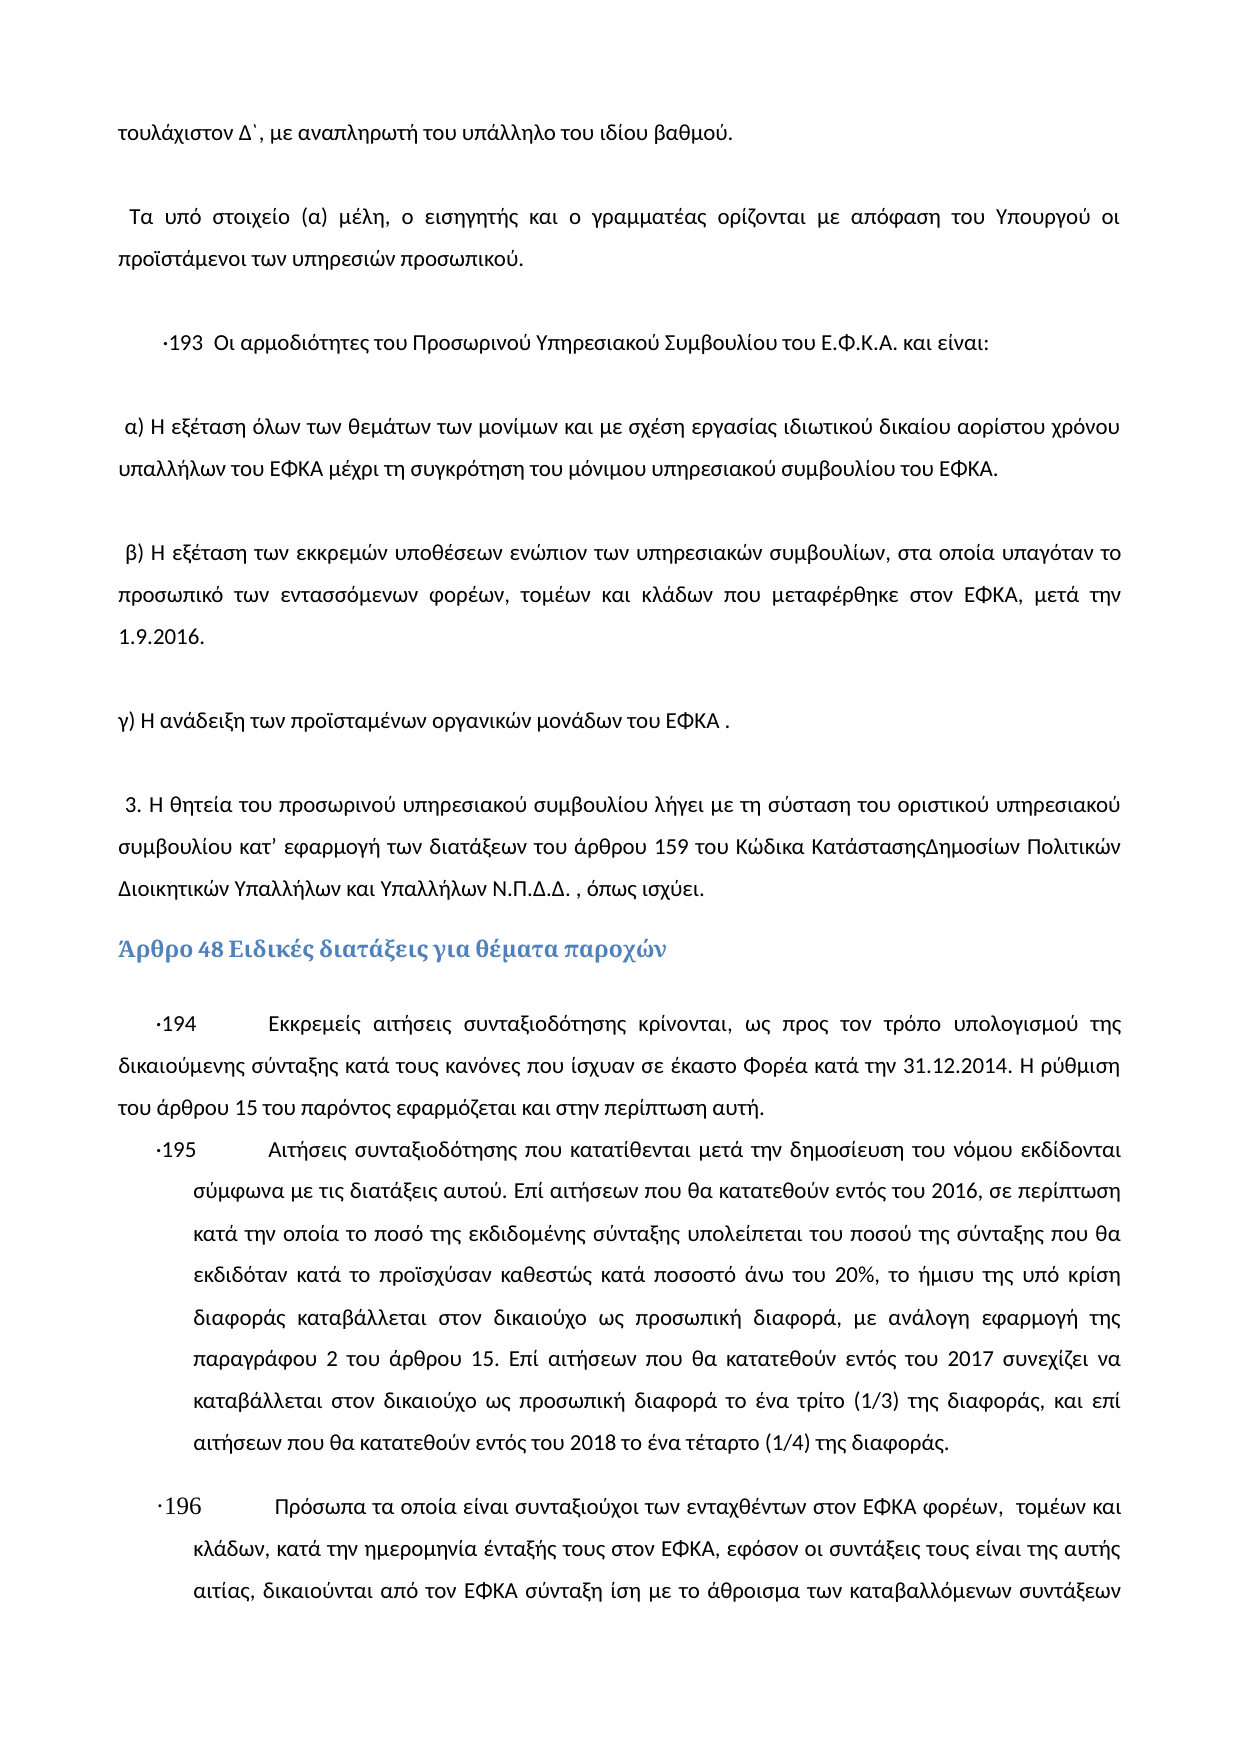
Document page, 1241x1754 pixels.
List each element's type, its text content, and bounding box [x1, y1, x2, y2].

text 3. Η θητεία του προσωρινού υπηρεσιακού συμβουλίου λήγει με τη σύσταση του οριστικού υπηρεσιακού συμβουλίου κατ’ εφαρμογή των διατάξεων του άρθρου 159 του Κώδικα ΚατάστασηςΔημοσίων Πολιτικών Διοικητικών Υπαλλήλων και Υπαλλήλων Ν.Π.Δ.Δ. , όπως ισχύει. [118, 790, 1122, 902]
text β) Η εξέταση των εκκρεμών υποθέσεων ενώπιον των υπηρεσιακών συμβουλίων, στα οποία υπαγόταν το προσωπικό των εντασσόμενων φορέων, τομέων και κλάδων που μεταφέρθηκε στον ΕΦΚΑ, μετά την 1.9.2016. [118, 538, 1122, 650]
text Άρθρο 48 Ειδικές διατάξεις για θέματα παροχών [118, 937, 1122, 963]
text γ) Η ανάδειξη των προϊσταμένων οργανικών μονάδων του ΕΦΚΑ . [118, 706, 1122, 734]
text α) Η εξέταση όλων των θεμάτων των μονίμων και με σχέση εργασίας ιδιωτικού δικαίου αορίστου χρόνου υπαλλήλων του ΕΦΚΑ μέχρι τη συγκρότηση του μόνιμου υπηρεσιακού συμβουλίου του ΕΦΚΑ. [118, 412, 1122, 482]
text Τα υπό στοιχείο (α) μέλη, ο εισηγητής και ο γραμματέας ορίζονται με απόφαση του Υπουργού οι προϊστάμενοι των υπηρεσιών προσωπικού. [118, 202, 1122, 272]
list Αιτήσεις συνταξιοδότησης που κατατίθενται μετά την δημοσίευση του νόμου εκδίδονται σύμφωνα με τις διατάξεις αυτού. Επί αιτήσεων που θα κατατεθούν εντός του 2016, σε περίπτωση κατά την οποία το ποσό της εκδιδομένης σύνταξης υπολείπεται του ποσού της σύνταξης που θα εκδιδόταν κατά το προϊσχύσαν καθεστώς κατά ποσοστό άνω του 20%, το ήμισυ της υπό κρίση διαφοράς καταβάλλεται στον δικαιούχο ως προσωπική διαφορά, με ανάλογη εφαρμογή της παραγράφου 2 του άρθρου 15. Επί αιτήσεων που θα κατατεθούν εντός του 2017 συνεχίζει να καταβάλλεται στον δικαιούχο ως προσωπική διαφορά το ένα τρίτο (1/3) της διαφοράς, και επί αιτήσεων που θα κατατεθούν εντός του 2018 το ένα τέταρτο (1/4) της διαφοράς. [156, 1135, 1122, 1457]
text τουλάχιστον Δ`, με αναπληρωτή του υπάλληλο του ιδίου βαθμού. [118, 118, 1122, 146]
list Εκκρεμείς αιτήσεις συνταξιοδότησης κρίνονται, ως προς τον τρόπο υπολογισμού της δικαιούμενης σύνταξης κατά τους κανόνες που ίσχυαν σε έκαστο Φορέα κατά την 31.12.2014. Η ρύθμιση του άρθρου 15 του παρόντος εφαρμόζεται και στην περίπτωση αυτή. [118, 1009, 1122, 1121]
list Οι αρμοδιότητες του Προσωρινού Υπηρεσιακού Συμβουλίου του Ε.Φ.Κ.Α. και είναι: [162, 328, 1122, 356]
list Πρόσωπα τα οποία είναι συνταξιούχοι των ενταχθέντων στον ΕΦΚΑ φορέων, τομέων και κλάδων, κατά την ημερομηνία ένταξής τους στον ΕΦΚΑ, εφόσον οι συντάξεις τους είναι της αυτής αιτίας, δικαιούνται από τον ΕΦΚΑ σύνταξη ίση με το άθροισμα των καταβαλλόμενων συντάξεων [156, 1491, 1122, 1604]
